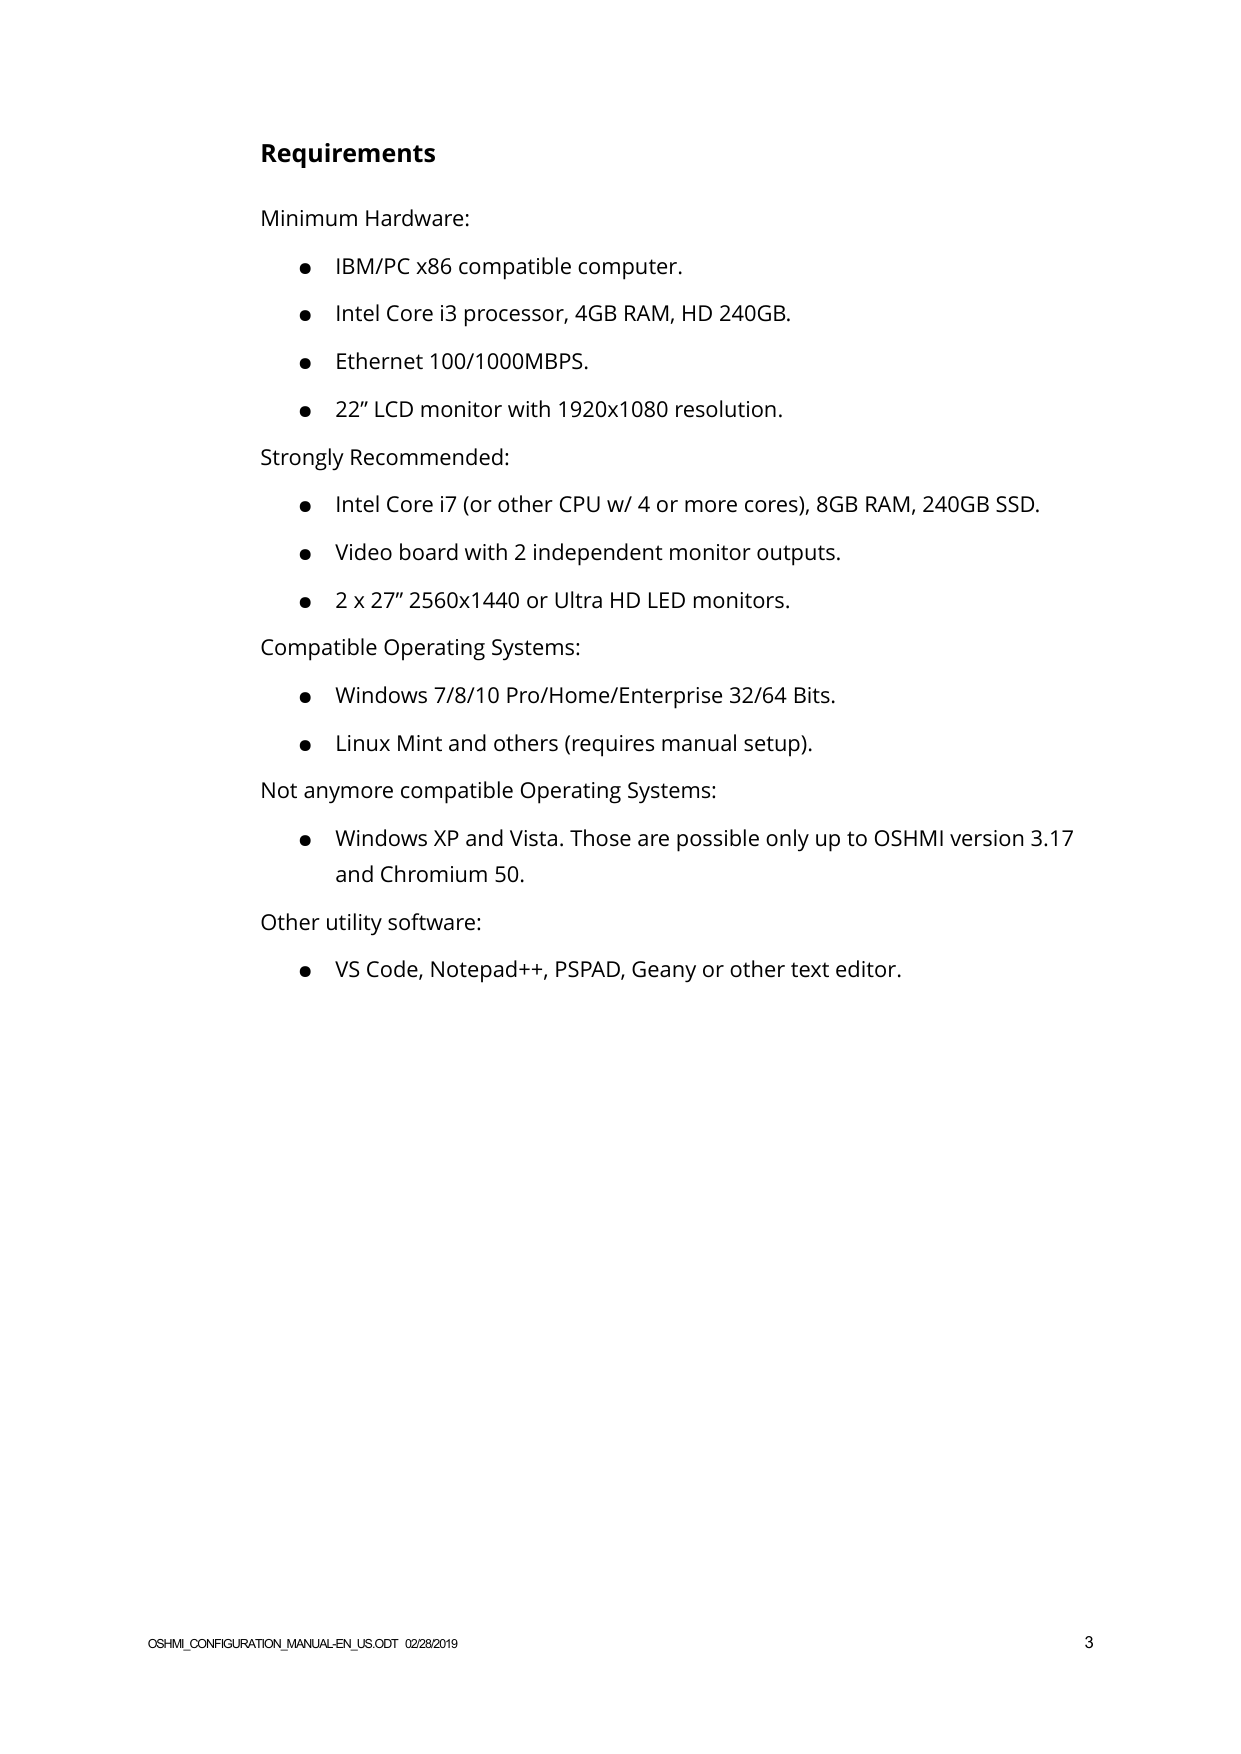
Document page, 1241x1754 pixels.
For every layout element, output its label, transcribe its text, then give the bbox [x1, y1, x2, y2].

text Not anymore compatible Operating Systems: [260, 775, 1093, 805]
list 22” LCD monitor with 1920x1080 resolution. [298, 394, 1093, 423]
list Windows XP and Vista. Those are possible only up to OSHMI version 3.17 and Chromium 50. [298, 823, 1093, 889]
list Intel Core i7 (or other CPU w/ 4 or more cores), 8GB RAM, 240GB SSD. [298, 489, 1093, 519]
list Windows 7/8/10 Pro/Home/Enterprise 32/64 Bits. [298, 680, 1093, 710]
text Minimum Hardware: [260, 203, 1093, 233]
list 2 x 27” 2560x1440 or Ultra HD LED monitors. [298, 584, 1093, 614]
list VS Code, Notepad++, PSPAD, Geany or other text editor. [298, 954, 1093, 984]
subtitle Requirements [260, 136, 1093, 170]
list Ethernet 100/1000MBPS. [298, 346, 1093, 376]
text Compatible Operating Systems: [260, 632, 1093, 662]
list Intel Core i3 processor, 4GB RAM, HD 240GB. [298, 298, 1093, 328]
text Other utility software: [260, 907, 1093, 936]
list Linux Mint and others (requires manual setup). [298, 728, 1093, 757]
list Video board with 2 independent monitor outputs. [298, 537, 1093, 567]
list IBM/PC x86 compatible computer. [298, 251, 1093, 280]
text Strongly Recommended: [260, 441, 1093, 471]
